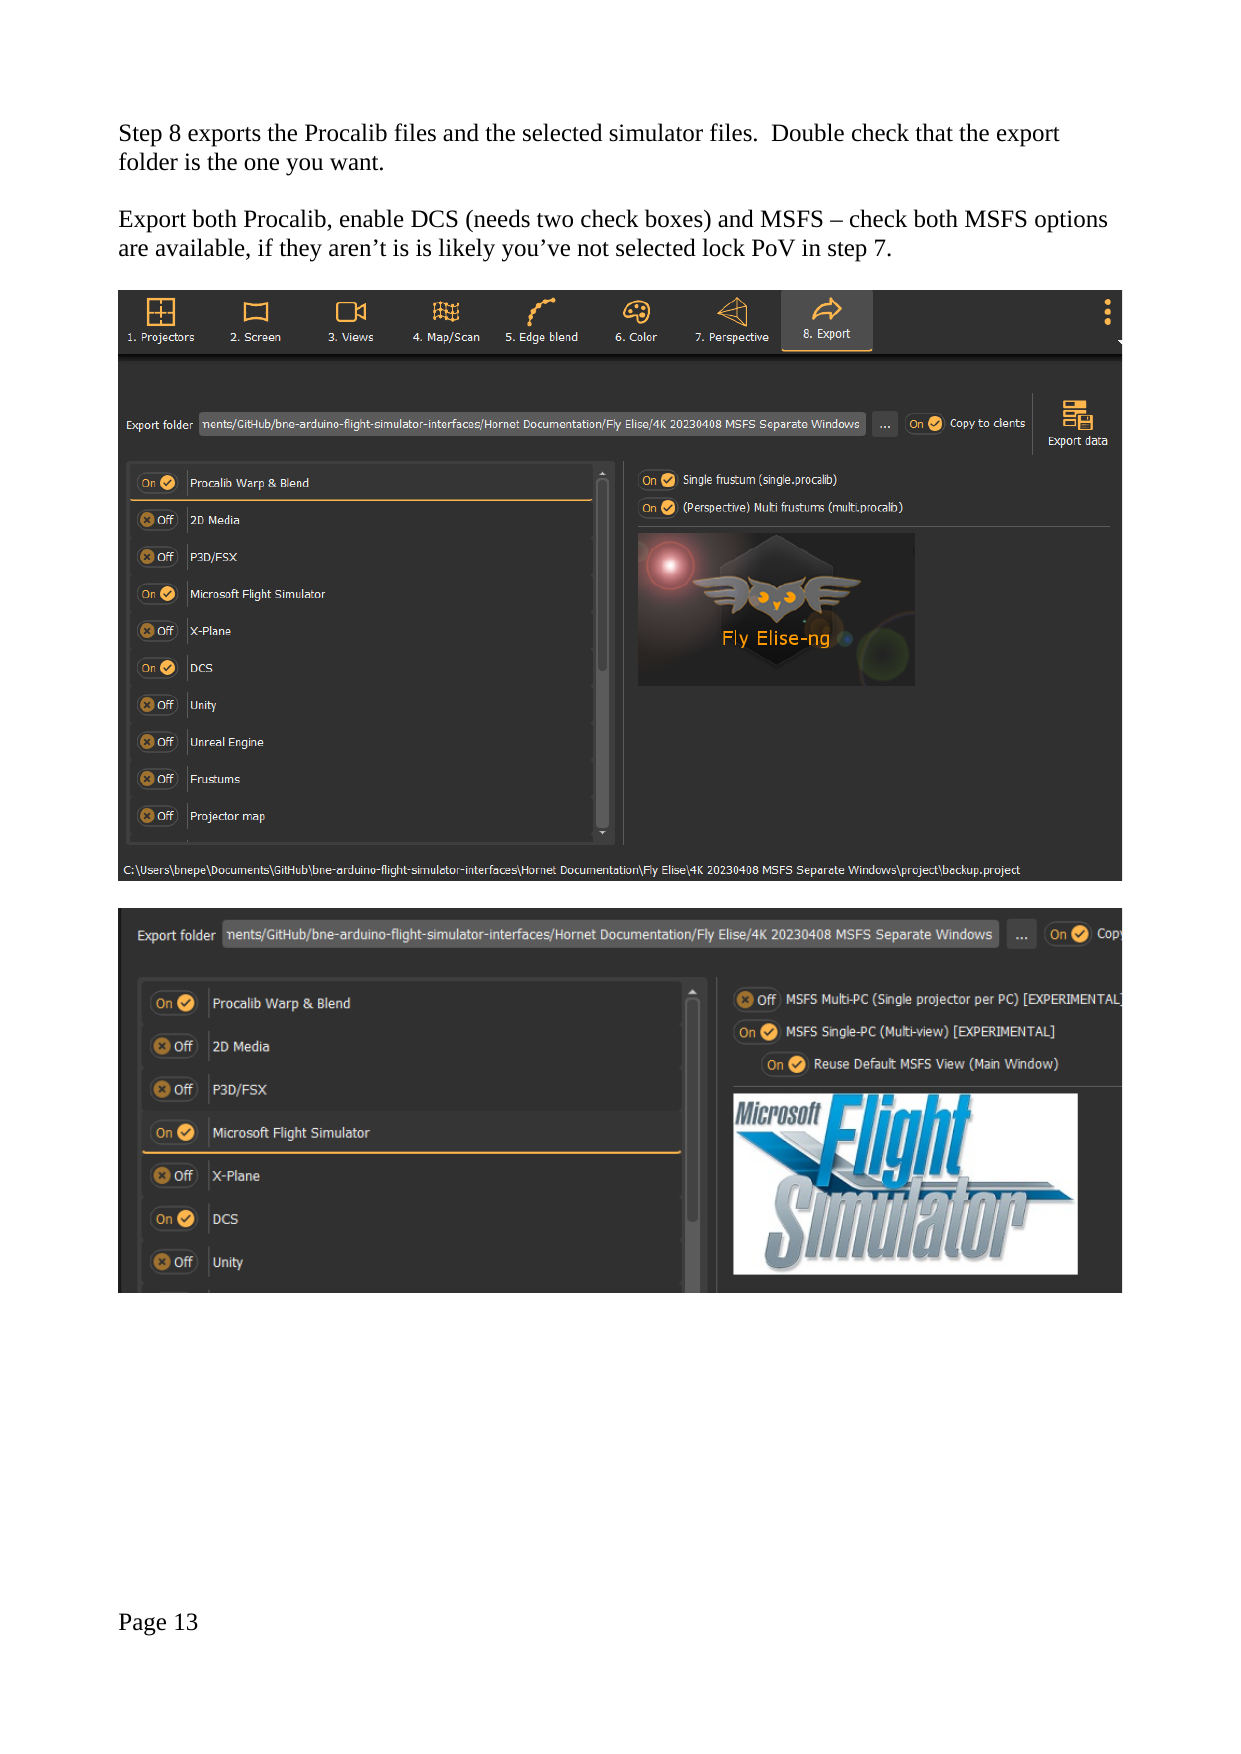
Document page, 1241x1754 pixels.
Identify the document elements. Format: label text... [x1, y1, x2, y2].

picture [118, 908, 1123, 1293]
text Export both Procalib, enable DCS (needs two check boxes) and MSFS – check both MSFS options are available, if they aren’t is is likely you’ve not selected lock PoV in step 7. [118, 204, 1122, 262]
picture [118, 290, 1123, 881]
text Step 8 exports the Procalib files and the selected simulator files. Double check that the export folder is the one you want. [118, 118, 1122, 176]
